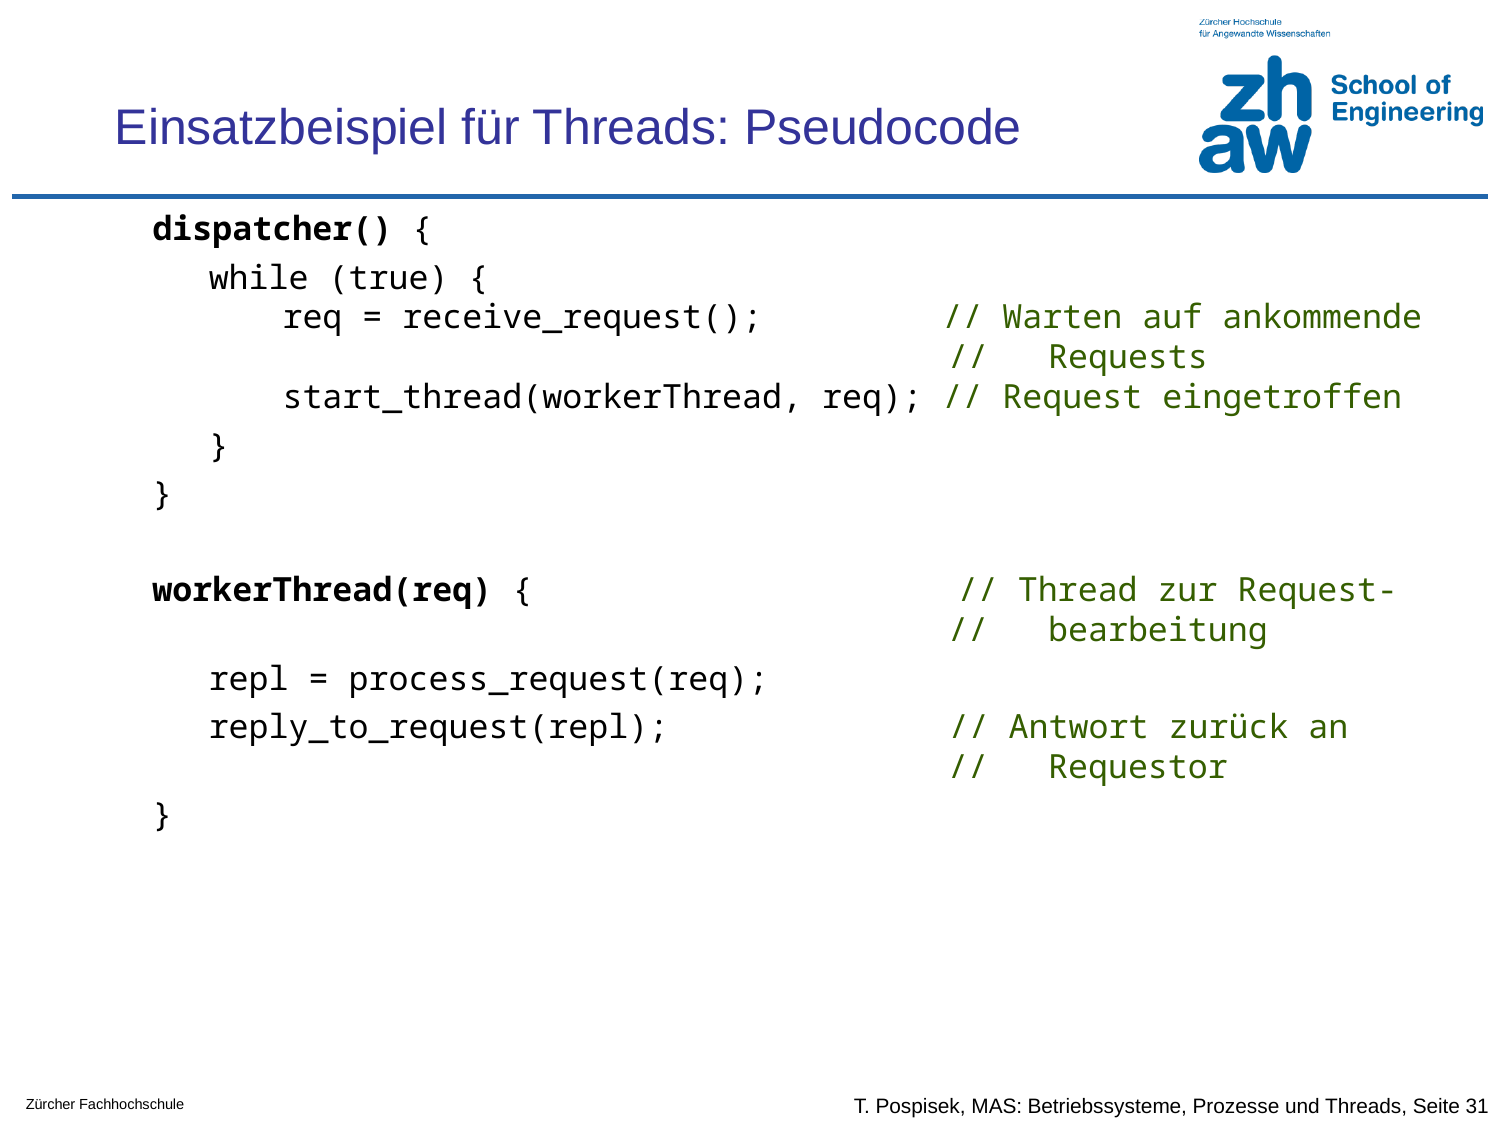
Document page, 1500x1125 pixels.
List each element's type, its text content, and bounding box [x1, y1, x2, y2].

picture [1199, 19, 1483, 173]
list dispatcher() { while (true) { req = receive_request(); // Warten auf ankommende // Requests start_thread(workerThread, req); // Request eingetroffen } } workerThread(req) { // Thread zur Request- // bearbeitung repl = process_request(req); reply_to_request(repl); // Antwort zurück an // Requestor } [137, 200, 1453, 1000]
title Einsatzbeispiel für Threads: Pseudocode [99, 50, 1379, 163]
